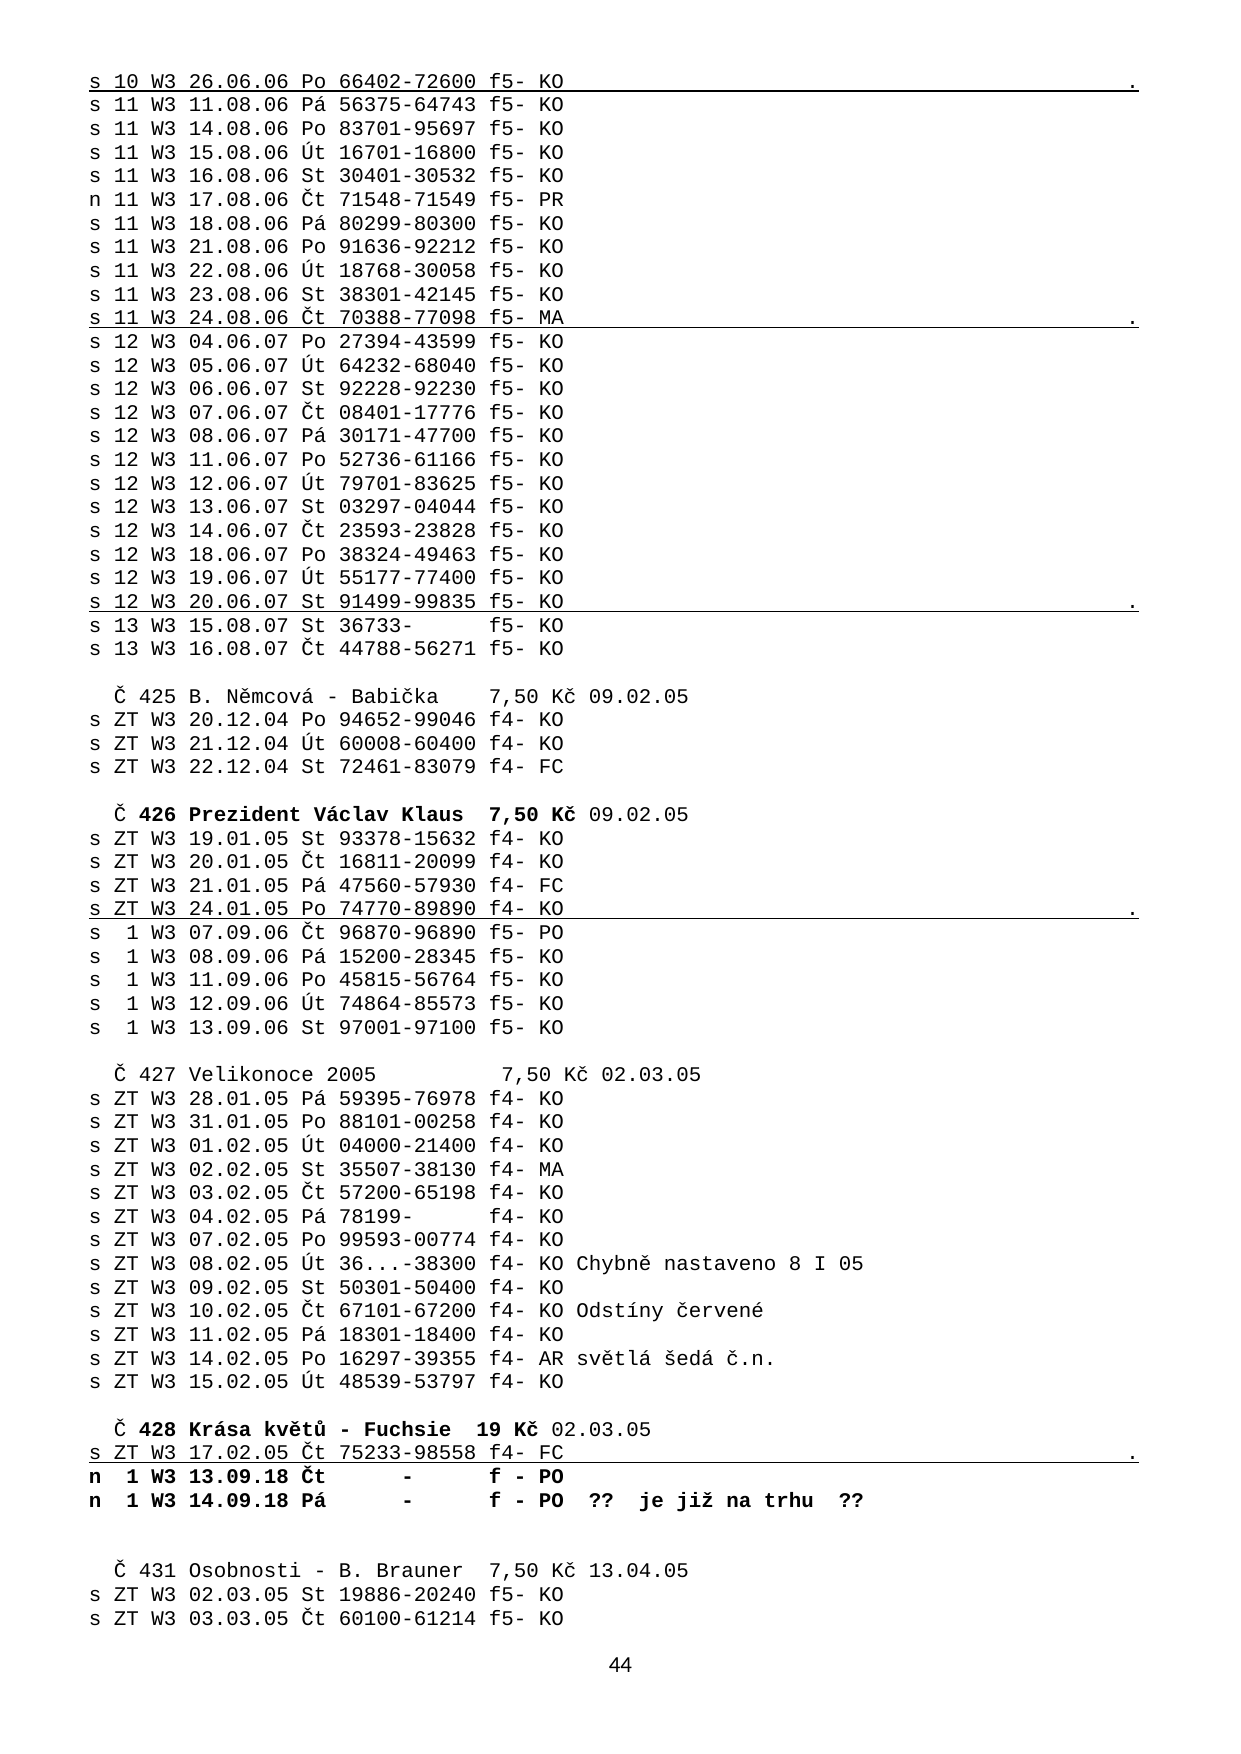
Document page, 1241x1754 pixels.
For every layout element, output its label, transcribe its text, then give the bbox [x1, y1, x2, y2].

text s 12 W3 07.06.07 Čt 08401-17776 f5- KO [88, 402, 1152, 426]
text s 11 W3 14.08.06 Po 83701-95697 f5- KO [88, 118, 1152, 142]
text s ZT W3 01.02.05 Út 04000-21400 f4- KO [88, 1135, 1152, 1158]
text Č 428 Krása květů - Fuchsie 19 Kč 02.03.05 [88, 1419, 1152, 1442]
text s ZT W3 24.01.05 Po 74770-89890 f4- KO . [88, 898, 1152, 922]
text n 1 W3 14.09.18 Pá - f - PO ?? je již na trhu ?? [88, 1489, 1152, 1513]
text s ZT W3 17.02.05 Čt 75233-98558 f4- FC . [88, 1442, 1152, 1466]
text s 12 W3 11.06.07 Po 52736-61166 f5- KO [88, 449, 1152, 473]
text s ZT W3 21.01.05 Pá 47560-57930 f4- FC [88, 875, 1152, 898]
text s 11 W3 22.08.06 Út 18768-30058 f5- KO [88, 260, 1152, 284]
text s 11 W3 11.08.06 Pá 56375-64743 f5- KO [88, 94, 1152, 118]
text s 10 W3 26.06.06 Po 66402-72600 f5- KO . [88, 71, 1152, 94]
text s 13 W3 15.08.07 St 36733- f5- KO [88, 615, 1152, 638]
text Č 431 Osobnosti - B. Brauner 7,50 Kč 13.04.05 [88, 1561, 1152, 1584]
text s ZT W3 28.01.05 Pá 59395-76978 f4- KO [88, 1088, 1152, 1111]
text s 12 W3 08.06.07 Pá 30171-47700 f5- KO [88, 426, 1152, 449]
text s ZT W3 09.02.05 St 50301-50400 f4- KO [88, 1277, 1152, 1300]
text s 1 W3 11.09.06 Po 45815-56764 f5- KO [88, 969, 1152, 993]
text s ZT W3 20.12.04 Po 94652-99046 f4- KO [88, 709, 1152, 733]
text s 11 W3 15.08.06 Út 16701-16800 f5- KO [88, 142, 1152, 165]
text s ZT W3 22.12.04 St 72461-83079 f4- FC [88, 757, 1152, 780]
text n 1 W3 13.09.18 Čt - f - PO [88, 1466, 1152, 1489]
text s ZT W3 07.02.05 Po 99593-00774 f4- KO [88, 1229, 1152, 1253]
text s ZT W3 04.02.05 Pá 78199- f4- KO [88, 1206, 1152, 1229]
text s 12 W3 14.06.07 Čt 23593-23828 f5- KO [88, 520, 1152, 544]
text s 12 W3 13.06.07 St 03297-04044 f5- KO [88, 496, 1152, 520]
text s ZT W3 19.01.05 St 93378-15632 f4- KO [88, 827, 1152, 851]
text s ZT W3 31.01.05 Po 88101-00258 f4- KO [88, 1111, 1152, 1135]
text s 12 W3 12.06.07 Út 79701-83625 f5- KO [88, 473, 1152, 496]
text n 11 W3 17.08.06 Čt 71548-71549 f5- PR [88, 189, 1152, 213]
text s 12 W3 20.06.07 St 91499-99835 f5- KO . [88, 591, 1152, 615]
text Č 427 Velikonoce 2005 7,50 Kč 02.03.05 [88, 1064, 1152, 1088]
text s ZT W3 02.02.05 St 35507-38130 f4- MA [88, 1158, 1152, 1182]
text s 12 W3 04.06.07 Po 27394-43599 f5- KO [88, 331, 1152, 354]
text s 1 W3 07.09.06 Čt 96870-96890 f5- PO [88, 922, 1152, 946]
text s 12 W3 06.06.07 St 92228-92230 f5- KO [88, 378, 1152, 402]
text s ZT W3 03.02.05 Čt 57200-65198 f4- KO [88, 1182, 1152, 1206]
text s 11 W3 18.08.06 Pá 80299-80300 f5- KO [88, 213, 1152, 236]
text s ZT W3 20.01.05 Čt 16811-20099 f4- KO [88, 851, 1152, 875]
text s 11 W3 23.08.06 St 38301-42145 f5- KO [88, 284, 1152, 307]
text s 1 W3 08.09.06 Pá 15200-28345 f5- KO [88, 946, 1152, 969]
text Č 425 B. Němcová - Babička 7,50 Kč 09.02.05 [88, 686, 1152, 709]
text s ZT W3 14.02.05 Po 16297-39355 f4- AR světlá šedá č.n. [88, 1348, 1152, 1371]
text s 13 W3 16.08.07 Čt 44788-56271 f5- KO [88, 638, 1152, 662]
text s 11 W3 21.08.06 Po 91636-92212 f5- KO [88, 236, 1152, 260]
text s ZT W3 03.03.05 Čt 60100-61214 f5- KO [88, 1608, 1152, 1631]
text s ZT W3 08.02.05 Út 36...-38300 f4- KO Chybně nastaveno 8 I 05 [88, 1253, 1152, 1277]
text s 11 W3 16.08.06 St 30401-30532 f5- KO [88, 165, 1152, 189]
text s ZT W3 21.12.04 Út 60008-60400 f4- KO [88, 733, 1152, 757]
text s 1 W3 12.09.06 Út 74864-85573 f5- KO [88, 993, 1152, 1017]
text s 12 W3 19.06.07 Út 55177-77400 f5- KO [88, 567, 1152, 591]
text s 11 W3 24.08.06 Čt 70388-77098 f5- MA . [88, 307, 1152, 331]
text s ZT W3 11.02.05 Pá 18301-18400 f4- KO [88, 1324, 1152, 1348]
text s ZT W3 15.02.05 Út 48539-53797 f4- KO [88, 1371, 1152, 1395]
text s 12 W3 18.06.07 Po 38324-49463 f5- KO [88, 544, 1152, 567]
text s 1 W3 13.09.06 St 97001-97100 f5- KO [88, 1017, 1152, 1040]
text s ZT W3 10.02.05 Čt 67101-67200 f4- KO Odstíny červené [88, 1300, 1152, 1324]
text s 12 W3 05.06.07 Út 64232-68040 f5- KO [88, 354, 1152, 378]
text s ZT W3 02.03.05 St 19886-20240 f5- KO [88, 1584, 1152, 1608]
text Č 426 Prezident Václav Klaus 7,50 Kč 09.02.05 [88, 804, 1152, 827]
